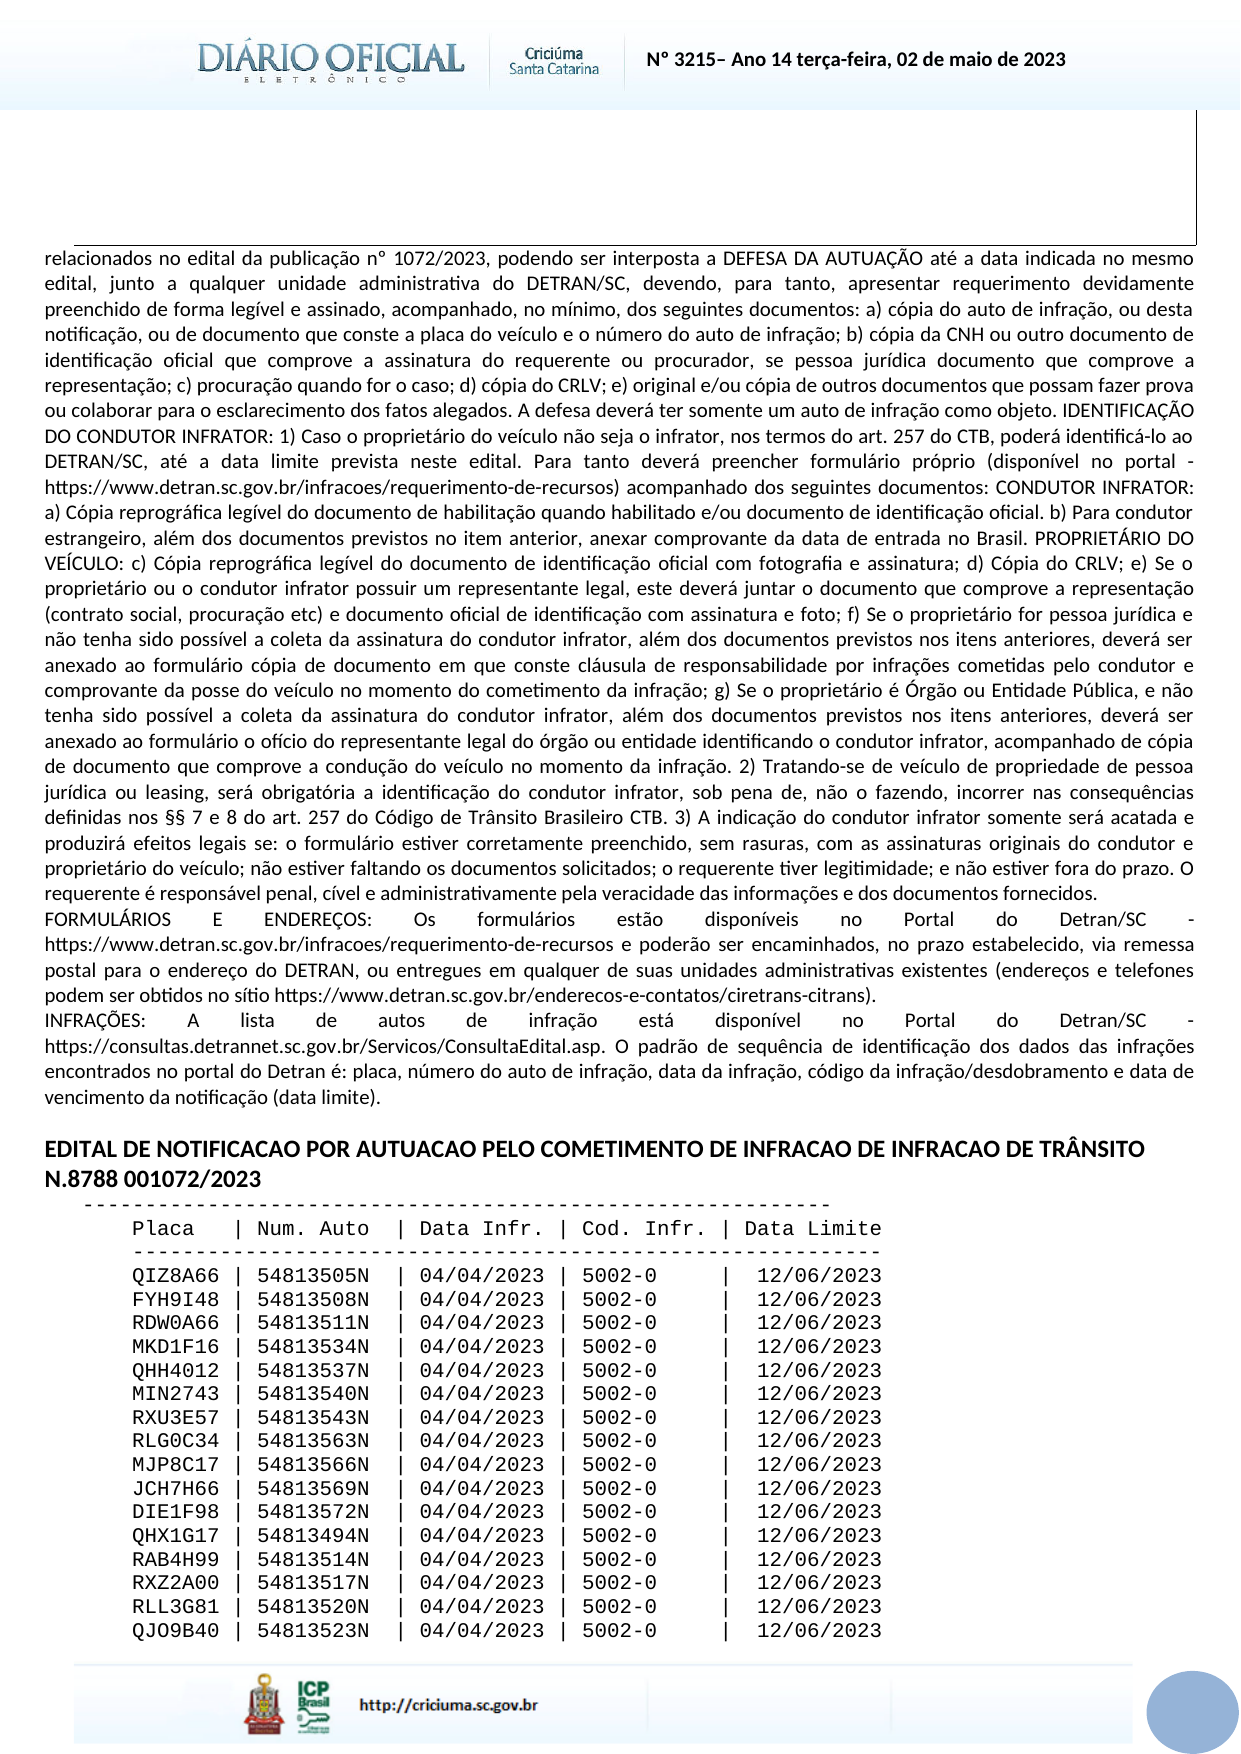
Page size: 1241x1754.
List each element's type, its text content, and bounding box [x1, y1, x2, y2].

text RLG0C34 | 54813563N | 04/04/2023 | 5002-0 | 12/06/2023 [44, 1431, 1196, 1454]
text JCH7H66 | 54813569N | 04/04/2023 | 5002-0 | 12/06/2023 [44, 1478, 1196, 1501]
text RXZ2A00 | 54813517N | 04/04/2023 | 5002-0 | 12/06/2023 [44, 1572, 1196, 1596]
text FYH9I48 | 54813508N | 04/04/2023 | 5002-0 | 12/06/2023 [44, 1289, 1196, 1312]
text INFRAÇÕES: A lista de autos de infração está disponível no Portal do Detran/SC - https://consultas.detrannet.sc.gov.br/Servicos/ConsultaEdital.asp. O padrão de sequência de identificação dos dados das infrações encontrados no portal do Detran é: placa, número do auto de infração, data da infração, código da infração/desdobramento e data de vencimento da notificação (data limite). [44, 1008, 1196, 1109]
text RXU3E57 | 54813543N | 04/04/2023 | 5002-0 | 12/06/2023 [44, 1407, 1196, 1431]
text RLL3G81 | 54813520N | 04/04/2023 | 5002-0 | 12/06/2023 [44, 1596, 1196, 1620]
text QHH4012 | 54813537N | 04/04/2023 | 5002-0 | 12/06/2023 [44, 1359, 1196, 1383]
text MIN2743 | 54813540N | 04/04/2023 | 5002-0 | 12/06/2023 [44, 1383, 1196, 1407]
text MKD1F16 | 54813534N | 04/04/2023 | 5002-0 | 12/06/2023 [44, 1336, 1196, 1359]
text EDITAL DE NOTIFICACAO POR AUTUACAO PELO COMETIMENTO DE INFRACAO DE INFRACAO DE TRÂNSITO N.8788 001072/2023 [44, 1109, 1196, 1194]
text Placa | Num. Auto | Data Infr. | Cod. Infr. | Data Limite [44, 1218, 1196, 1241]
text ------------------------------------------------------------ [44, 1194, 1196, 1218]
text RDW0A66 | 54813511N | 04/04/2023 | 5002-0 | 12/06/2023 [44, 1312, 1196, 1336]
text MJP8C17 | 54813566N | 04/04/2023 | 5002-0 | 12/06/2023 [44, 1454, 1196, 1478]
text QJO9B40 | 54813523N | 04/04/2023 | 5002-0 | 12/06/2023 [44, 1620, 1196, 1643]
text DIE1F98 | 54813572N | 04/04/2023 | 5002-0 | 12/06/2023 [44, 1501, 1196, 1525]
text RAB4H99 | 54813514N | 04/04/2023 | 5002-0 | 12/06/2023 [44, 1549, 1196, 1572]
text QHX1G17 | 54813494N | 04/04/2023 | 5002-0 | 12/06/2023 [44, 1525, 1196, 1549]
text relacionados no edital da publicação nº 1072/2023, podendo ser interposta a DEFESA DA AUTUAÇÃO até a data indicada no mesmo edital, junto a qualquer unidade administrativa do DETRAN/SC, devendo, para tanto, apresentar requerimento devidamente preenchido de forma legível e assinado, acompanhado, no mínimo, dos seguintes documentos: a) cópia do auto de infração, ou desta notificação, ou de documento que conste a placa do veículo e o número do auto de infração; b) cópia da CNH ou outro documento de identificação oficial que comprove a assinatura do requerente ou procurador, se pessoa jurídica documento que comprove a representação; c) procuração quando for o caso; d) cópia do CRLV; e) original e/ou cópia de outros documentos que possam fazer prova ou colaborar para o esclarecimento dos fatos alegados. A defesa deverá ter somente um auto de infração como objeto. IDENTIFICAÇÃO DO CONDUTOR INFRATOR: 1) Caso o proprietário do veículo não seja o infrator, nos termos do art. 257 do CTB, poderá identificá-lo ao DETRAN/SC, até a data limite prevista neste edital. Para tanto deverá preencher formulário próprio (disponível no portal - https://www.detran.sc.gov.br/infracoes/requerimento-de-recursos) acompanhado dos seguintes documentos: CONDUTOR INFRATOR: a) Cópia reprográfica legível do documento de habilitação quando habilitado e/ou documento de identificação oficial. b) Para condutor estrangeiro, além dos documentos previstos no item anterior, anexar comprovante da data de entrada no Brasil. PROPRIETÁRIO DO VEÍCULO: c) Cópia reprográfica legível do documento de identificação oficial com fotografia e assinatura; d) Cópia do CRLV; e) Se o proprietário ou o condutor infrator possuir um representante legal, este deverá juntar o documento que comprove a representação (contrato social, procuração etc) e documento oficial de identificação com assinatura e foto; f) Se o proprietário for pessoa jurídica e não tenha sido possível a coleta da assinatura do condutor infrator, além dos documentos previstos nos itens anteriores, deverá ser anexado ao formulário cópia de documento em que conste cláusula de responsabilidade por infrações cometidas pelo condutor e comprovante da posse do veículo no momento do cometimento da infração; g) Se o proprietário é Órgão ou Entidade Pública, e não tenha sido possível a coleta da assinatura do condutor infrator, além dos documentos previstos nos itens anteriores, deverá ser anexado ao formulário o ofício do representante legal do órgão ou entidade identificando o condutor infrator, acompanhado de cópia de documento que comprove a condução do veículo no momento da infração. 2) Tratando-se de veículo de propriedade de pessoa jurídica ou leasing, será obrigatória a identificação do condutor infrator, sob pena de, não o fazendo, incorrer nas consequências definidas nos §§ 7 e 8 do art. 257 do Código de Trânsito Brasileiro CTB. 3) A indicação do condutor infrator somente será acatada e produzirá efeitos legais se: o formulário estiver corretamente preenchido, sem rasuras, com as assinaturas originais do condutor e proprietário do veículo; não estiver faltando os documentos solicitados; o requerente tiver legitimidade; e não estiver fora do prazo. O requerente é responsável penal, cível e administrativamente pela veracidade das informações e dos documentos fornecidos. [44, 245, 1196, 906]
text QIZ8A66 | 54813505N | 04/04/2023 | 5002-0 | 12/06/2023 [44, 1265, 1196, 1289]
text ------------------------------------------------------------ [44, 1241, 1196, 1265]
text FORMULÁRIOS E ENDEREÇOS: Os formulários estão disponíveis no Portal do Detran/SC - https://www.detran.sc.gov.br/infracoes/requerimento-de-recursos e poderão ser encaminhados, no prazo estabelecido, via remessa postal para o endereço do DETRAN, ou entregues em qualquer de suas unidades administrativas existentes (endereços e telefones podem ser obtidos no sítio https://www.detran.sc.gov.br/enderecos-e-contatos/ciretrans-citrans). [44, 906, 1196, 1008]
